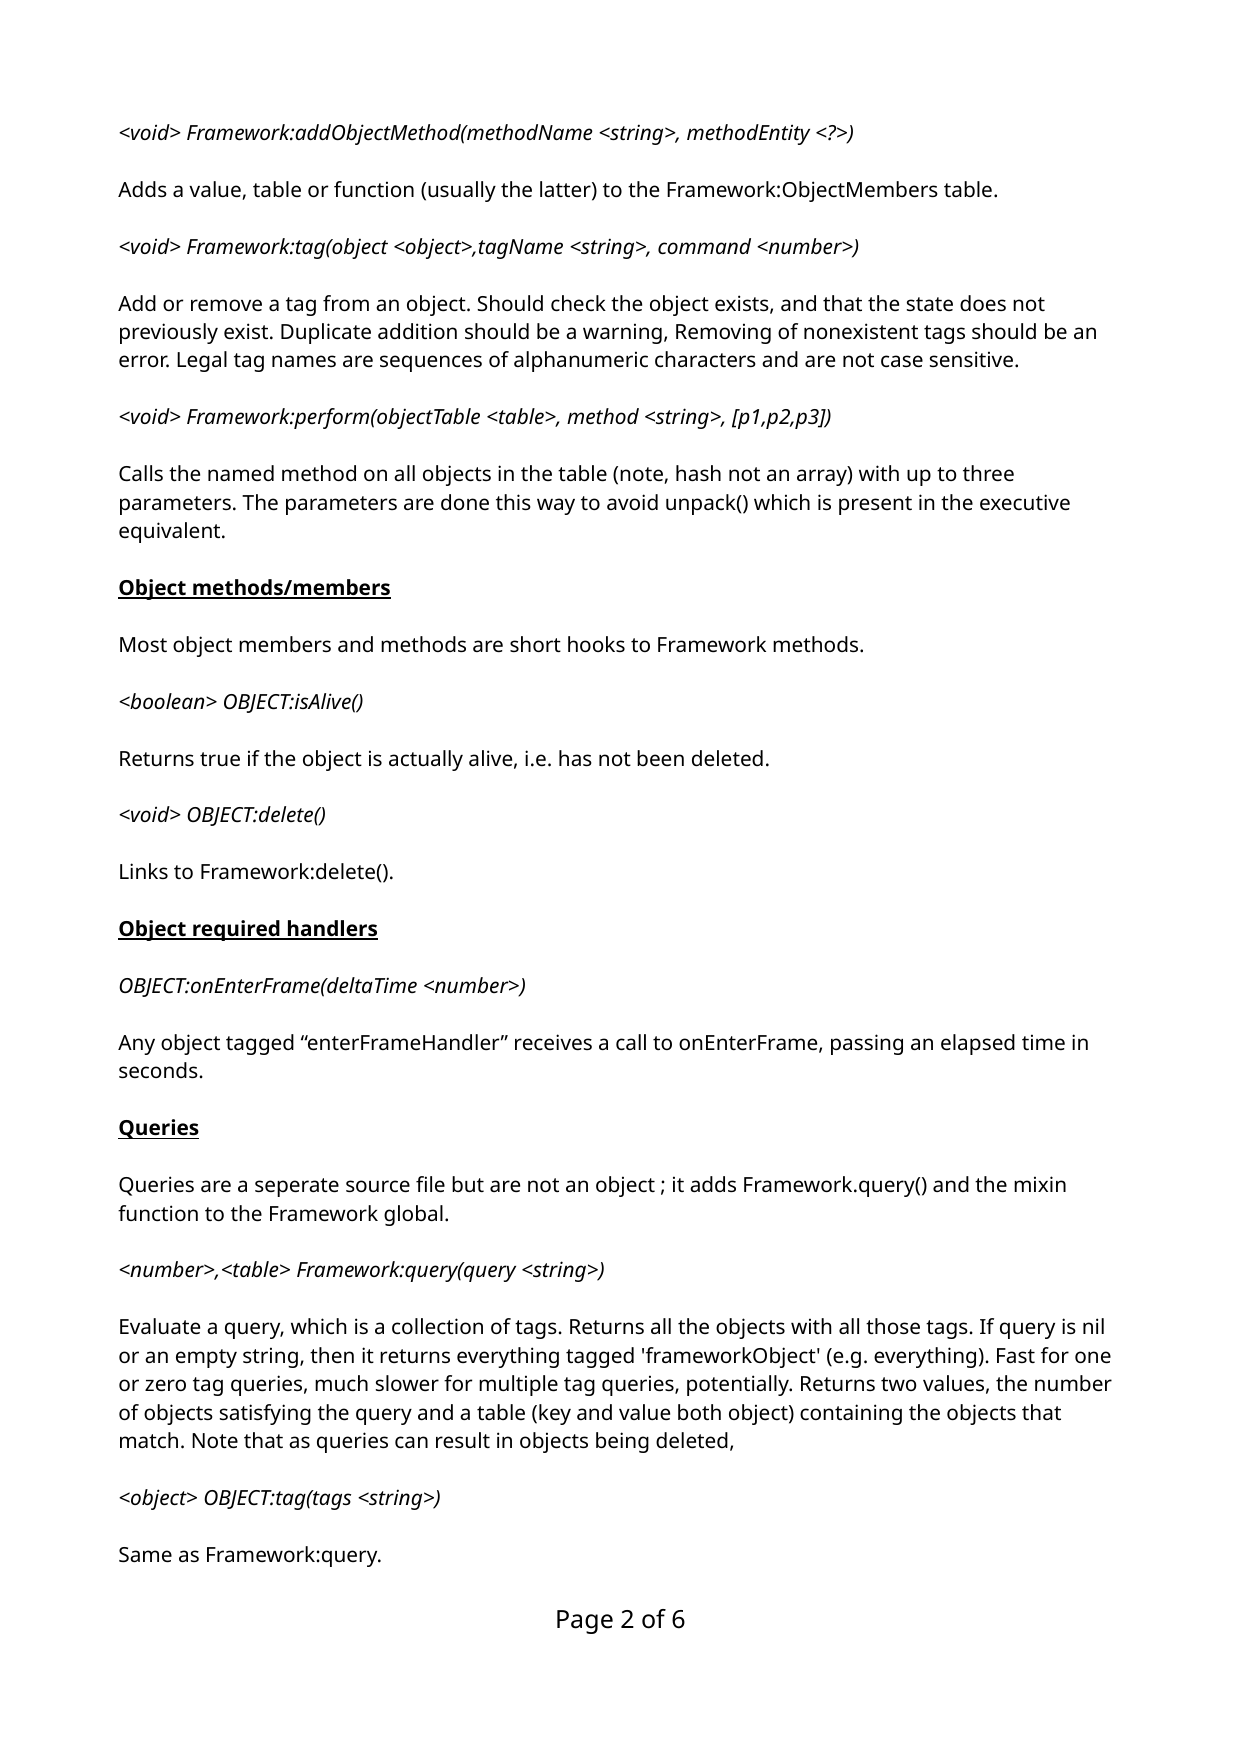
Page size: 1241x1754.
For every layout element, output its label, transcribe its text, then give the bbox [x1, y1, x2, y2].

text Adds a value, table or function (usually the latter) to the Framework:ObjectMembers table. [118, 175, 1122, 203]
text Same as Framework:query. [118, 1540, 1122, 1568]
text Add or remove a tag from an object. Should check the object exists, and that the state does not previously exist. Duplicate addition should be a warning, Removing of nonexistent tags should be an error. Legal tag names are sequences of alphanumeric characters and are not case sensitive. [118, 289, 1122, 374]
text Links to Framework:delete(). [118, 857, 1122, 886]
text Object methods/members [118, 573, 1122, 602]
text Queries [118, 1113, 1122, 1142]
text Calls the named method on all objects in the table (note, hash not an array) with up to three parameters. The parameters are done this way to avoid unpack() which is present in the executive equivalent. [118, 459, 1122, 545]
text Evaluate a query, which is a collection of tags. Returns all the objects with all those tags. If query is nil or an empty string, then it returns everything tagged 'frameworkObject' (e.g. everything). Fast for one or zero tag queries, much slower for multiple tag queries, potentially. Returns two values, the number of objects satisfying the query and a table (key and value both object) containing the objects that match. Note that as queries can result in objects being deleted, [118, 1312, 1122, 1455]
text Object required handlers [118, 914, 1122, 943]
text <void> Framework:perform(objectTable <table>, method <string>, [p1,p2,p3]) [118, 402, 1122, 431]
text Returns true if the object is actually alive, i.e. has not been deleted. [118, 744, 1122, 772]
text Queries are a seperate source file but are not an object ; it adds Framework.query() and the mixin function to the Framework global. [118, 1170, 1122, 1227]
text <void> OBJECT:delete() [118, 801, 1122, 829]
text <void> Framework:addObjectMethod(methodName <string>, methodEntity <?>) [118, 118, 1122, 147]
text <void> Framework:tag(object <object>,tagName <string>, command <number>) [118, 232, 1122, 260]
text OBJECT:onEnterFrame(deltaTime <number>) [118, 971, 1122, 1000]
text <object> OBJECT:tag(tags <string>) [118, 1483, 1122, 1512]
text <boolean> OBJECT:isAlive() [118, 687, 1122, 715]
text Any object tagged “enterFrameHandler” receives a call to onEnterFrame, passing an elapsed time in seconds. [118, 1028, 1122, 1085]
text Most object members and methods are short hooks to Framework methods. [118, 630, 1122, 658]
text <number>,<table> Framework:query(query <string>) [118, 1256, 1122, 1284]
